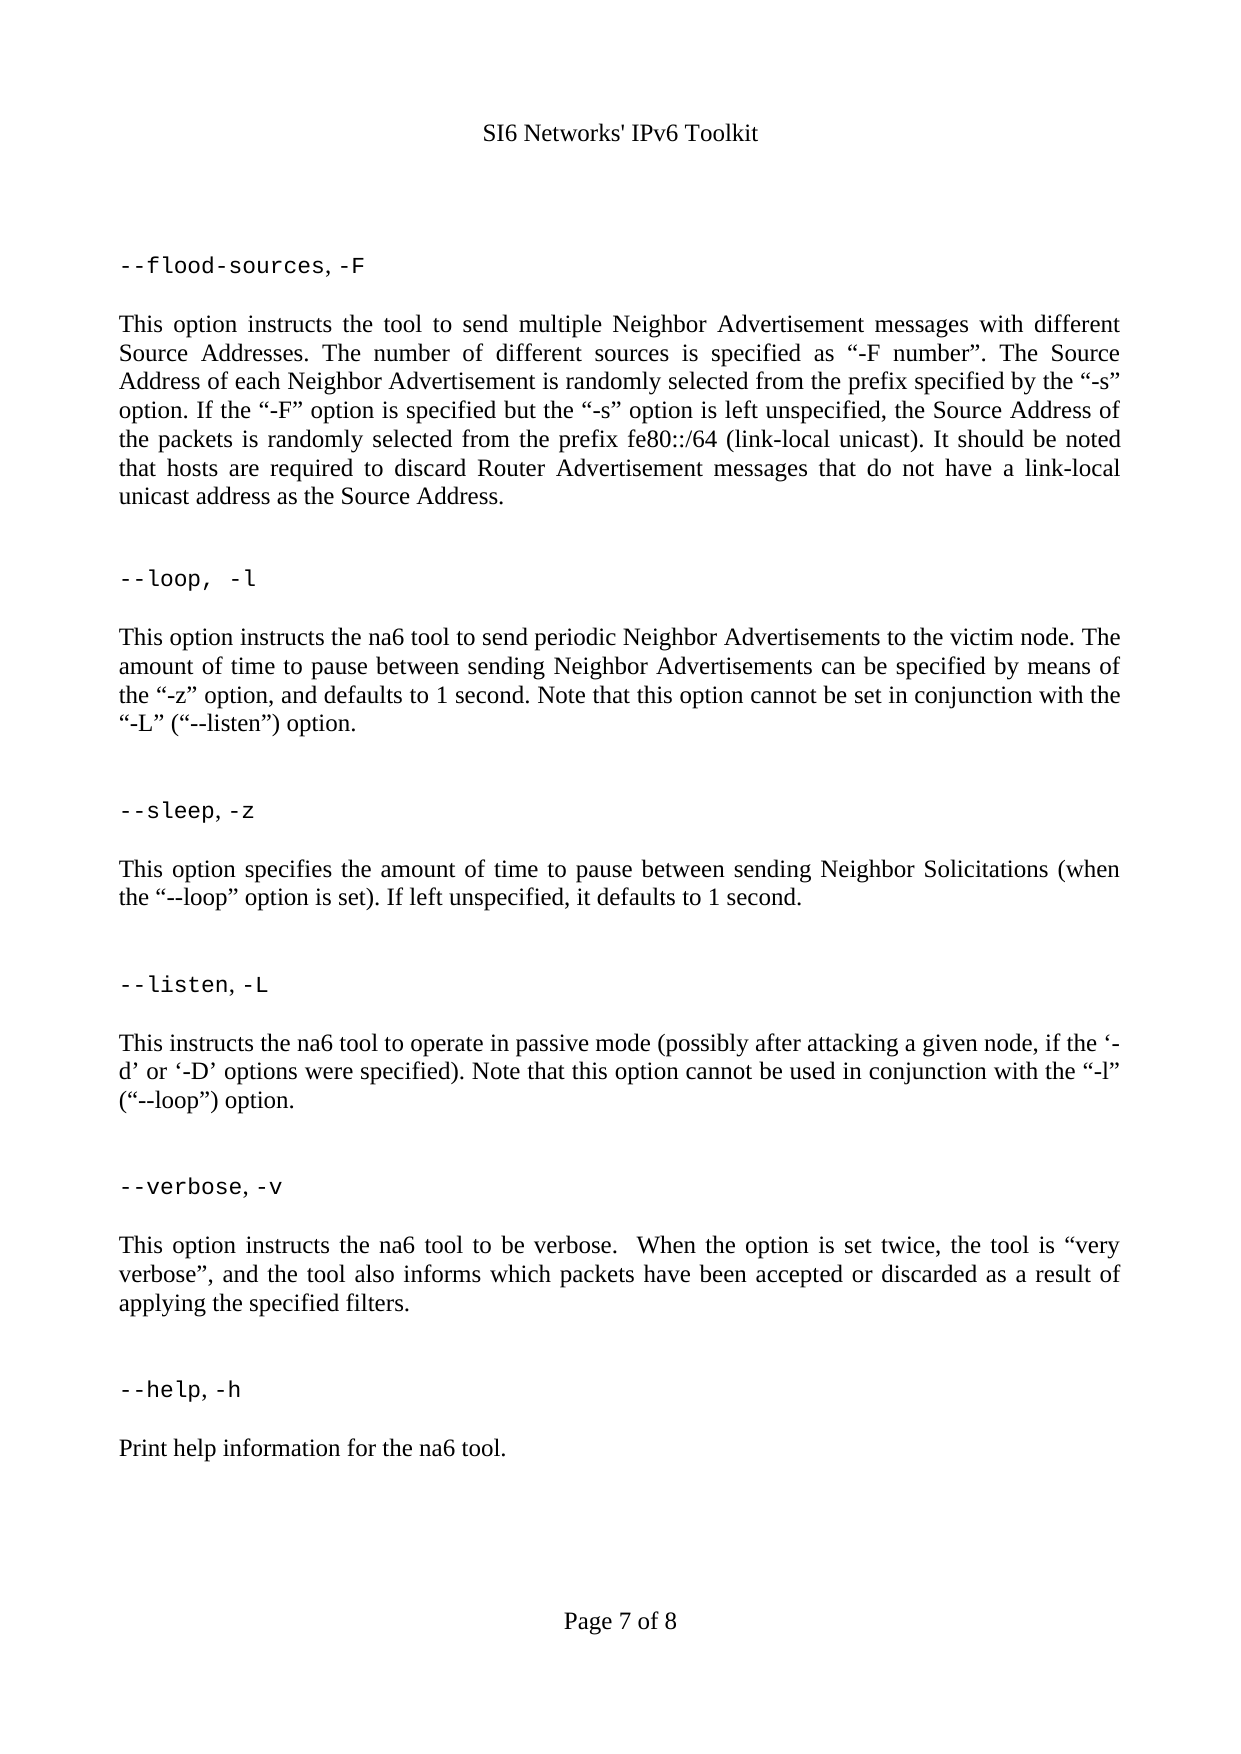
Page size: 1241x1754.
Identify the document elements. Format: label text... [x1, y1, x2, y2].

text This option instructs the tool to send multiple Neighbor Advertisement messages with different Source Addresses. The number of different sources is specified as “-F number”. The Source Address of each Neighbor Advertisement is randomly selected from the prefix specified by the “-s” option. If the “-F” option is specified but the “-s” option is left unspecified, the Source Address of the packets is randomly selected from the prefix fe80::/64 (link-local unicast). It should be noted that hosts are required to discard Router Advertisement messages that do not have a link-local unicast address as the Source Address. [118, 309, 1122, 510]
text This instructs the na6 tool to operate in passive mode (possibly after attacking a given node, if the ‘-d’ or ‘-D’ options were specified). Note that this option cannot be used in conjunction with the “-l” (“--loop”) option. [118, 1028, 1122, 1114]
text This option specifies the amount of time to pause between sending Neighbor Solicitations (when the “--loop” option is set). If left unspecified, it defaults to 1 second. [118, 854, 1122, 911]
text --sleep, -z [118, 795, 1122, 825]
text --verbose, -v [118, 1171, 1122, 1202]
text --flood-sources, -F [118, 250, 1122, 280]
text --help, -h [118, 1374, 1122, 1404]
text Print help information for the na6 tool. [118, 1433, 1122, 1462]
text --loop, -l [118, 568, 1122, 593]
text --listen, -L [118, 969, 1122, 999]
text This option instructs the na6 tool to be verbose. When the option is set twice, the tool is “very verbose”, and the tool also informs which packets have been accepted or discarded as a result of applying the specified filters. [118, 1230, 1122, 1317]
text This option instructs the na6 tool to send periodic Neighbor Advertisements to the victim node. The amount of time to pause between sending Neighbor Advertisements can be specified by means of the “-z” option, and defaults to 1 second. Note that this option cannot be set in conjunction with the “-L” (“--listen”) option. [118, 622, 1122, 737]
